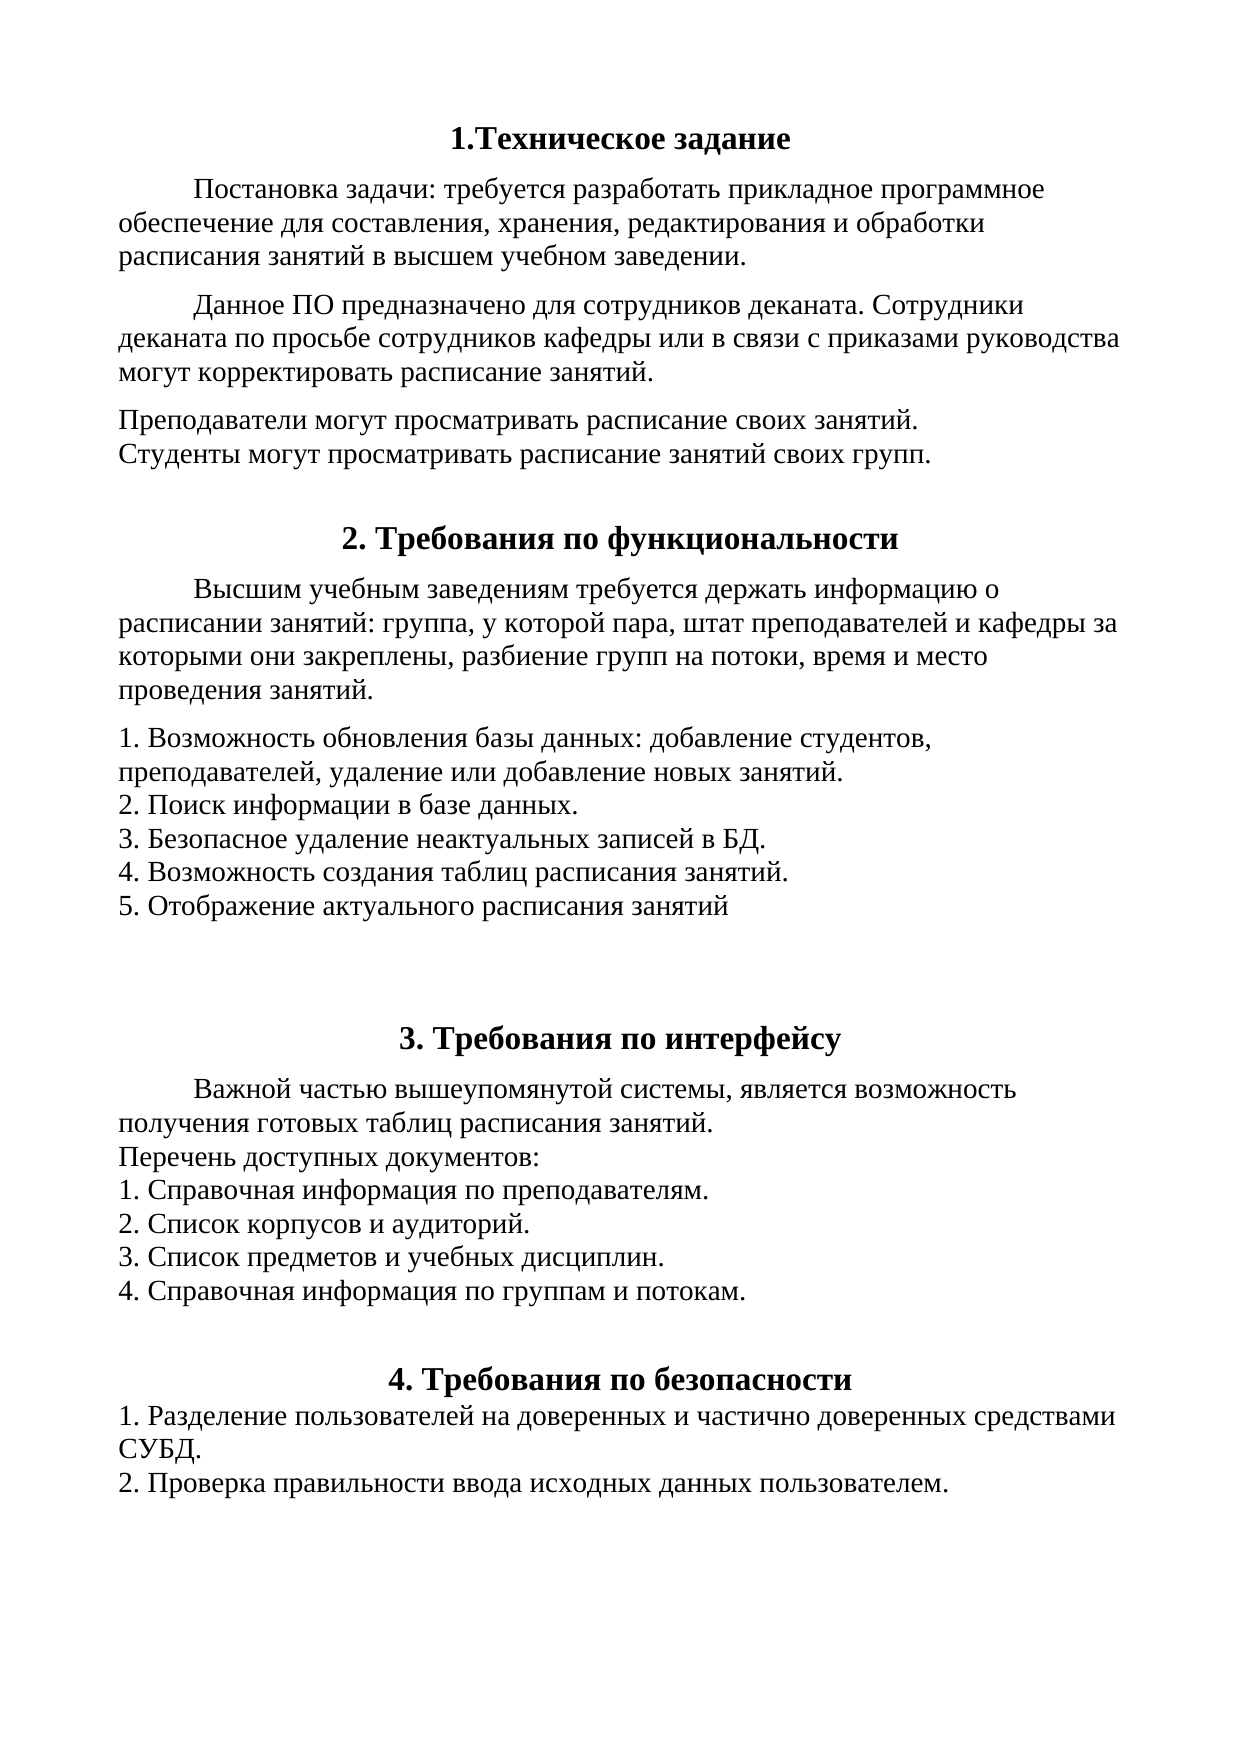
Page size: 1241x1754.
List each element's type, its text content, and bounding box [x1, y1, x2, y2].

text 2. Проверка правильности ввода исходных данных пользователем. [118, 1465, 1122, 1498]
text 3. Безопасное удаление неактуальных записей в БД. [118, 821, 1122, 854]
text Перечень доступных документов: [118, 1139, 1122, 1172]
text Постановка задачи: требуется разработать прикладное программное обеспечение для составления, хранения, редактирования и обработки расписания занятий в высшем учебном заведении. [118, 171, 1122, 272]
text 2. Поиск информации в базе данных. [118, 787, 1122, 821]
text Важной частью вышеупомянутой системы, является возможность получения готовых таблиц расписания занятий. [118, 1072, 1122, 1139]
text Высшим учебным заведениям требуется держать информацию о расписании занятий: группа, у которой пара, штат преподавателей и кафедры за которыми они закреплены, разбиение групп на потоки, время и место проведения занятий. [118, 571, 1122, 705]
text 3. Требования по интерфейсу [118, 1018, 1122, 1057]
text 5. Отображение актуального расписания занятий [118, 888, 1122, 921]
text Преподаватели могут просматривать расписание своих занятий. [118, 402, 1122, 436]
text Студенты могут просматривать расписание занятий своих групп. [118, 436, 1122, 469]
text 4. Требования по безопасности [118, 1359, 1122, 1398]
text 1. Разделение пользователей на доверенных и частично доверенных средствами СУБД. [118, 1398, 1122, 1465]
text 1. Справочная информация по преподавателям. [118, 1172, 1122, 1206]
text Данное ПО предназначено для сотрудников деканата. Сотрудники деканата по просьбе сотрудников кафедры или в связи с приказами руководства могут корректировать расписание занятий. [118, 287, 1122, 387]
text 3. Список предметов и учебных дисциплин. [118, 1239, 1122, 1273]
text 1.Техническое задание [118, 118, 1122, 156]
text 1. Возможность обновления базы данных: добавление студентов, преподавателей, удаление или добавление новых занятий. [118, 720, 1122, 787]
text 4. Возможность создания таблиц расписания занятий. [118, 854, 1122, 888]
text 4. Справочная информация по группам и потокам. [118, 1273, 1122, 1306]
text 2. Список корпусов и аудиторий. [118, 1206, 1122, 1239]
text 2. Требования по функциональности [118, 518, 1122, 556]
